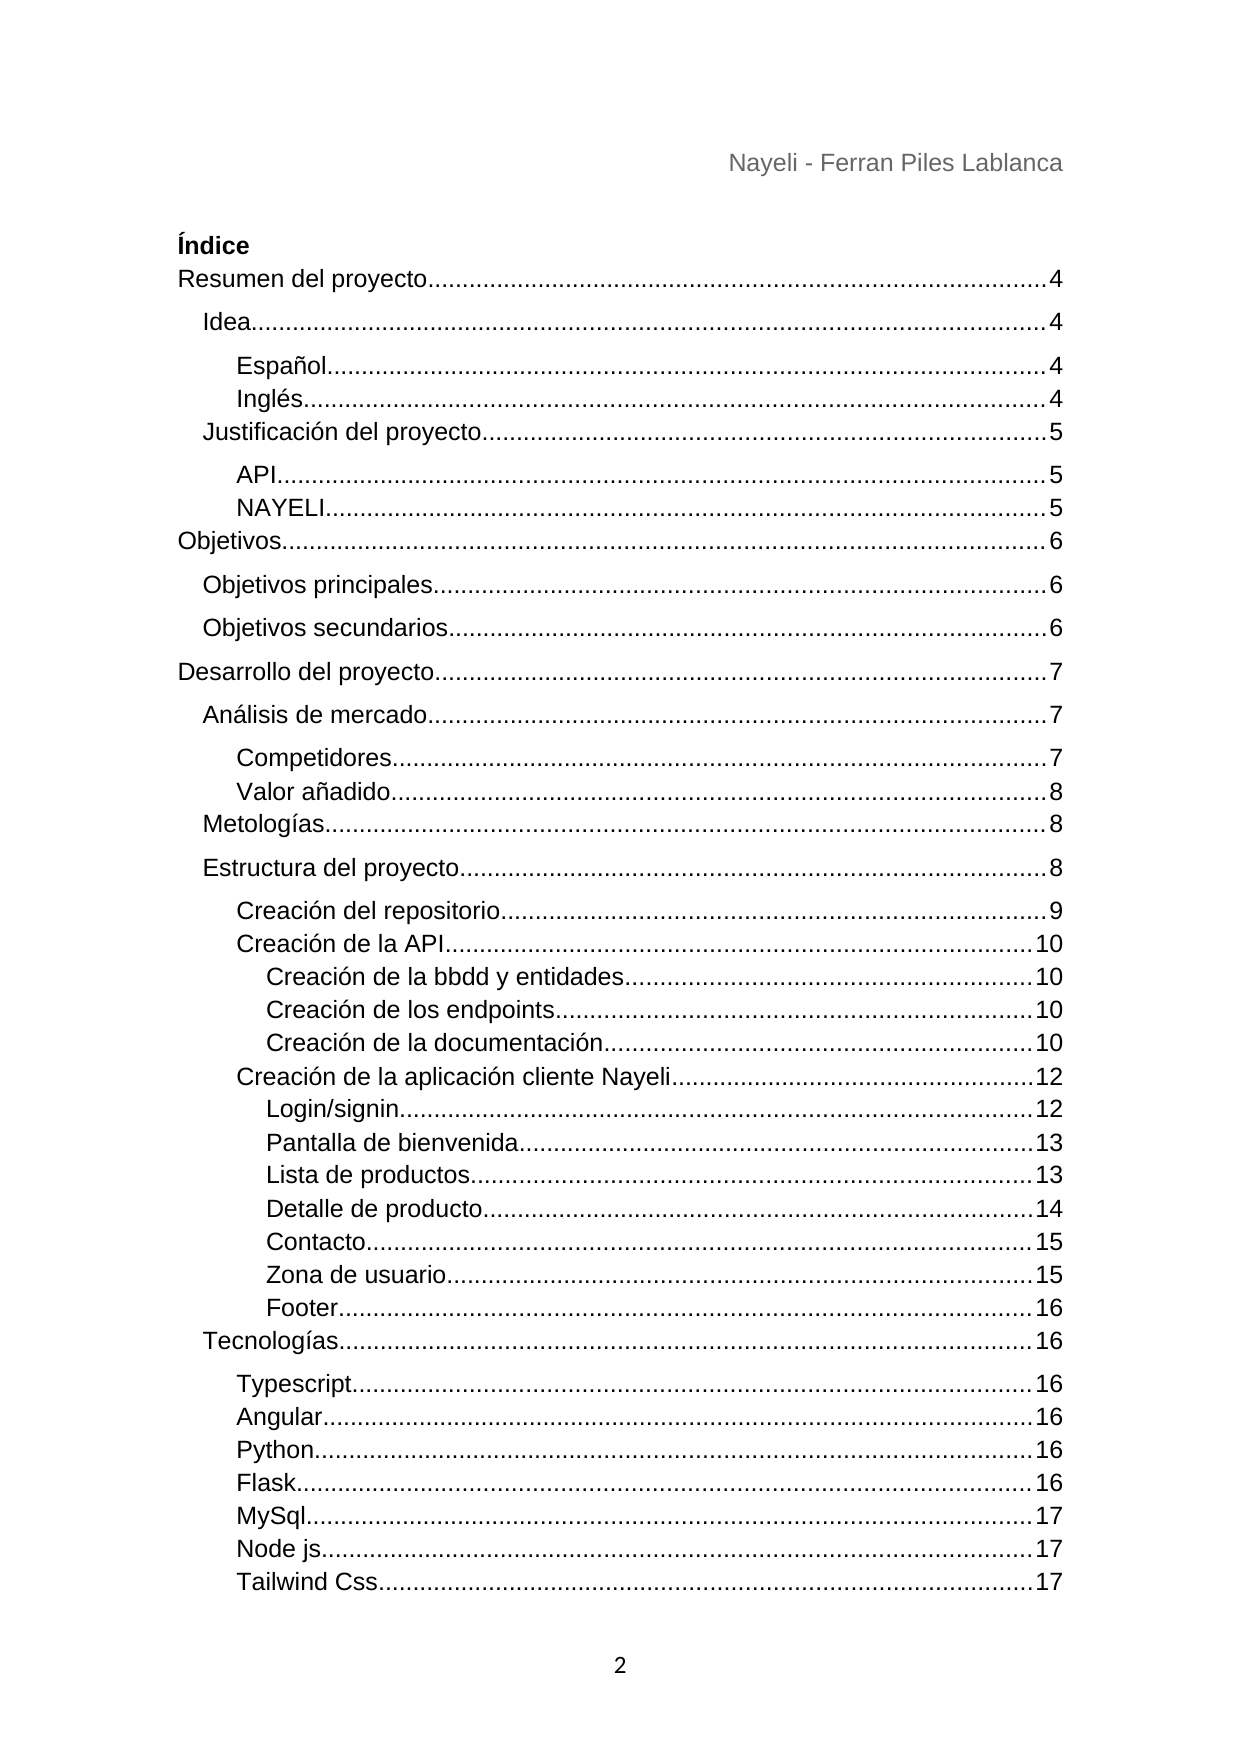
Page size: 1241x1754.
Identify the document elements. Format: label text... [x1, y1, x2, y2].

text Pantalla de bienvenida 13 [266, 1127, 1063, 1156]
text Creación de la bbdd y entidades 10 [266, 962, 1063, 991]
text Footer 16 [266, 1293, 1063, 1321]
text Creación del repositorio 9 [236, 896, 1063, 925]
text Creación de la aplicación cliente Nayeli 12 [236, 1061, 1063, 1090]
text Contacto 15 [266, 1227, 1063, 1255]
text Valor añadido 8 [236, 776, 1063, 805]
text Metologías 8 [202, 809, 1063, 838]
text Flask 16 [236, 1468, 1063, 1497]
text Creación de la documentación 10 [266, 1028, 1063, 1057]
text Objetivos principales 6 [202, 570, 1063, 598]
text Python 16 [236, 1435, 1063, 1464]
text Node js 17 [236, 1534, 1063, 1563]
text Tailwind Css 17 [236, 1567, 1063, 1596]
text Objetivos 6 [177, 526, 1063, 555]
text Creación de la API 10 [236, 929, 1063, 958]
text Desarrollo del proyecto 7 [177, 657, 1063, 685]
text Análisis de mercado 7 [202, 700, 1063, 729]
text Competidores 7 [236, 743, 1063, 772]
text Inglés 4 [236, 384, 1063, 412]
text NAYELI 5 [236, 493, 1063, 522]
text Español 4 [236, 351, 1063, 379]
text Lista de productos 13 [266, 1161, 1063, 1189]
text Estructura del proyecto 8 [202, 853, 1063, 882]
text Resumen del proyecto 4 [177, 264, 1063, 293]
text Creación de los endpoints 10 [266, 995, 1063, 1024]
subtitle Índice [177, 231, 1063, 259]
text Objetivos secundarios 6 [202, 613, 1063, 642]
text Zona de usuario 15 [266, 1259, 1063, 1288]
text MySql 17 [236, 1501, 1063, 1530]
text Login/signin 12 [266, 1094, 1063, 1123]
text Justificación del proyecto 5 [202, 417, 1063, 446]
text Tecnologías 16 [202, 1326, 1063, 1354]
text Idea 4 [202, 307, 1063, 336]
text Angular 16 [236, 1402, 1063, 1431]
text Typescript 16 [236, 1369, 1063, 1398]
text API 5 [236, 460, 1063, 489]
text Detalle de producto 14 [266, 1193, 1063, 1222]
